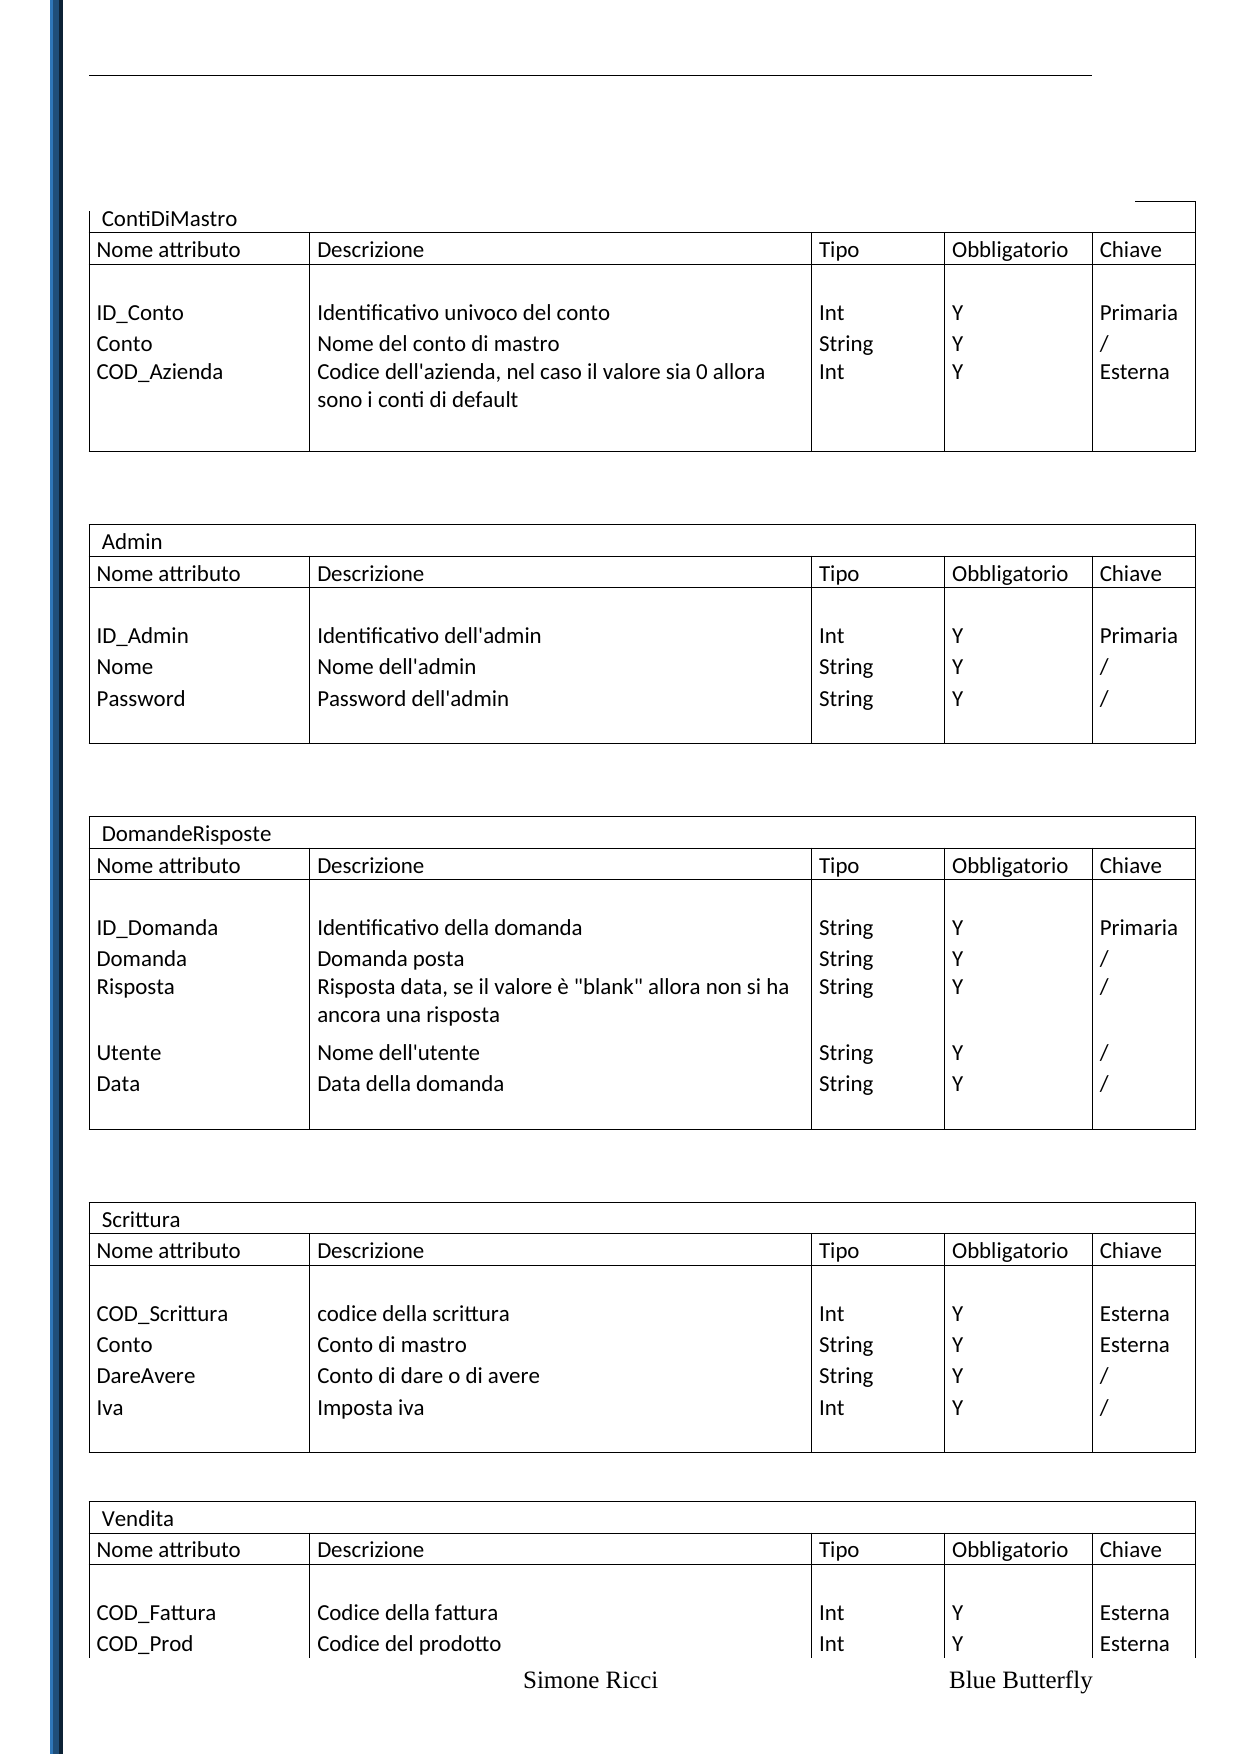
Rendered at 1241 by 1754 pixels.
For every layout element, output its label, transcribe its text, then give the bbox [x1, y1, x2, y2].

table_cell Int [812, 1390, 944, 1421]
table_cell String [812, 941, 944, 972]
table_cell [812, 588, 944, 618]
table_cell Y [945, 357, 1092, 451]
table_cell Nome del conto di mastro [310, 326, 811, 357]
table_cell Nome attributo [90, 557, 309, 587]
table_cell [1092, 75, 1196, 201]
table_cell Nome attributo [90, 233, 309, 263]
table_cell Y [945, 681, 1092, 712]
table_cell [90, 880, 309, 910]
table_cell Int [812, 1595, 944, 1626]
table_cell Int [812, 618, 944, 649]
table_cell [1092, 1453, 1196, 1501]
table_cell / [1093, 1358, 1195, 1389]
table_cell Descrizione [310, 849, 811, 879]
table_cell Esterna [1093, 1296, 1195, 1327]
table_cell Obbligatorio [945, 1234, 1092, 1264]
table_cell [945, 744, 1092, 816]
table_cell [945, 211, 1092, 232]
table_cell Identificativo univoco del conto [310, 295, 811, 326]
table_cell [90, 1266, 309, 1296]
table_cell [812, 712, 944, 743]
table_cell Tipo [812, 849, 944, 879]
table_cell Int [812, 295, 944, 326]
table_cell [1092, 1130, 1196, 1202]
table_cell [310, 1130, 812, 1202]
table_cell [945, 452, 1092, 524]
table_cell Admin [90, 525, 310, 556]
table_cell [945, 712, 1092, 743]
table_cell [310, 880, 811, 910]
table_cell [89, 1130, 310, 1202]
table_cell String [812, 1035, 944, 1066]
table_cell [89, 452, 310, 524]
table_cell [1093, 1098, 1195, 1129]
table_cell String [812, 1066, 944, 1097]
table_cell Chiave [1093, 1534, 1195, 1564]
table_cell [310, 1453, 812, 1501]
table_cell [945, 880, 1092, 910]
table_cell String [812, 326, 944, 357]
table_cell [945, 525, 1092, 556]
table_cell Nome dell'admin [310, 649, 811, 681]
table_cell [812, 1421, 944, 1452]
table_cell / [1093, 1035, 1195, 1066]
table_cell Descrizione [310, 1534, 811, 1564]
table_cell [310, 211, 812, 232]
table_cell [1092, 1203, 1195, 1233]
table_cell [310, 744, 812, 816]
table_cell Int [812, 357, 944, 451]
table_cell Tipo [812, 233, 944, 263]
table_cell Codice dell'azienda, nel caso il valore sia 0 allora sono i conti di default [310, 357, 811, 451]
table_cell [90, 265, 309, 295]
table_cell / [1093, 1066, 1195, 1097]
table_cell Tipo [812, 557, 944, 587]
table_cell Chiave [1093, 849, 1195, 879]
table_cell / [1093, 1390, 1195, 1421]
table_cell Utente [90, 1035, 309, 1066]
table_cell [945, 817, 1092, 847]
table_cell / [1093, 681, 1195, 712]
table_cell Chiave [1093, 233, 1195, 263]
table_cell [89, 1453, 310, 1501]
table_cell [1092, 744, 1196, 816]
table_cell [812, 76, 944, 185]
table_cell Int [812, 1626, 944, 1657]
table_cell [89, 76, 310, 185]
table_cell Identificativo dell'admin [310, 618, 811, 649]
table_cell Scrittura [90, 1203, 310, 1233]
table_cell Obbligatorio [945, 557, 1092, 587]
table_cell [310, 1266, 811, 1296]
table_cell [90, 1098, 309, 1129]
table_cell String [812, 973, 944, 1035]
table_cell [90, 588, 309, 618]
table_cell [310, 1502, 812, 1532]
table_cell DomandeRisposte [90, 817, 310, 847]
table_cell Data della domanda [310, 1066, 811, 1097]
table_cell Esterna [1093, 1626, 1195, 1657]
table_cell Obbligatorio [945, 233, 1092, 263]
table_cell ContiDiMastro [90, 211, 310, 232]
table_cell Esterna [1093, 1595, 1195, 1626]
table_cell Y [945, 1595, 1092, 1626]
table_cell Domanda [90, 941, 309, 972]
table_cell [89, 744, 310, 816]
table_cell [1092, 202, 1195, 232]
table_cell [310, 588, 811, 618]
table_cell Password dell'admin [310, 681, 811, 712]
table_cell COD_Fattura [90, 1595, 309, 1626]
table_cell Y [945, 1626, 1092, 1657]
table_cell [812, 880, 944, 910]
table_cell [1092, 525, 1195, 556]
table_cell [1093, 712, 1195, 743]
table_cell Nome attributo [90, 1534, 309, 1564]
table_cell Obbligatorio [945, 1534, 1092, 1564]
table_cell [90, 712, 309, 743]
table_cell String [812, 1327, 944, 1358]
table_cell Nome attributo [90, 1234, 309, 1264]
table_cell [945, 1203, 1092, 1233]
table_cell Iva [90, 1390, 309, 1421]
table_cell Tipo [812, 1534, 944, 1564]
table_cell [1093, 1421, 1195, 1452]
table_cell Domanda posta [310, 941, 811, 972]
table_cell [945, 265, 1092, 295]
table_cell Risposta [90, 973, 309, 1035]
table_cell String [812, 681, 944, 712]
table_cell [945, 1130, 1092, 1202]
table_cell ID_Admin [90, 618, 309, 649]
table_cell Tipo [812, 1234, 944, 1264]
table_cell Descrizione [310, 1234, 811, 1264]
table_cell [812, 1098, 944, 1129]
table_cell ID_Domanda [90, 910, 309, 941]
table_cell Y [945, 1035, 1092, 1066]
table_cell [310, 1421, 811, 1452]
table_cell Risposta data, se il valore è "blank" allora non si ha ancora una risposta [310, 973, 811, 1035]
table_cell COD_Scrittura [90, 1296, 309, 1327]
table_cell / [1093, 973, 1195, 1035]
table_cell [812, 1453, 944, 1501]
table_cell [945, 1502, 1092, 1532]
table_cell [90, 1565, 309, 1595]
table_cell [310, 265, 811, 295]
table_cell Codice della fattura [310, 1595, 811, 1626]
table_cell Y [945, 618, 1092, 649]
table_cell [310, 1203, 812, 1233]
table_cell [812, 211, 944, 232]
table_cell [1092, 817, 1195, 847]
table_cell Conto [90, 326, 309, 357]
table_cell / [1093, 326, 1195, 357]
table_cell codice della scrittura [310, 1296, 811, 1327]
table_cell [90, 1421, 309, 1452]
table_cell [310, 76, 812, 185]
table_cell Primaria [1093, 910, 1195, 941]
table_cell Identificativo della domanda [310, 910, 811, 941]
table_cell / [1093, 649, 1195, 681]
table_cell Chiave [1093, 1234, 1195, 1264]
table_cell Conto di mastro [310, 1327, 811, 1358]
table_cell Y [945, 1066, 1092, 1097]
table_cell [310, 712, 811, 743]
table_cell [945, 1421, 1092, 1452]
table_cell Y [945, 910, 1092, 941]
table_cell String [812, 910, 944, 941]
table_cell Y [945, 326, 1092, 357]
table_cell Obbligatorio [945, 849, 1092, 879]
table_cell [1093, 588, 1195, 618]
table_cell [812, 452, 944, 524]
table_cell String [812, 649, 944, 681]
table_cell [945, 1266, 1092, 1296]
table_cell [945, 76, 1092, 185]
table_cell Descrizione [310, 233, 811, 263]
table_cell Y [945, 649, 1092, 681]
table_cell [1093, 265, 1195, 295]
table_cell [1092, 1502, 1195, 1532]
table_cell [945, 1098, 1092, 1129]
table_cell [812, 1130, 944, 1202]
table_cell Primaria [1093, 618, 1195, 649]
table_cell [945, 1565, 1092, 1595]
table_cell [945, 1453, 1092, 1501]
table_cell Esterna [1093, 1327, 1195, 1358]
table_cell Nome [90, 649, 309, 681]
table_cell Chiave [1093, 557, 1195, 587]
table_cell Y [945, 1327, 1092, 1358]
table_cell [310, 525, 812, 556]
table_cell [812, 525, 944, 556]
table_cell DareAvere [90, 1358, 309, 1389]
table_cell Descrizione [310, 557, 811, 587]
table_cell Y [945, 1358, 1092, 1389]
table_cell [812, 1502, 944, 1532]
table_cell Password [90, 681, 309, 712]
table_cell [1093, 1565, 1195, 1595]
table_cell Vendita [90, 1502, 310, 1532]
table_cell Codice del prodotto [310, 1626, 811, 1657]
table_cell Y [945, 1390, 1092, 1421]
table_cell [310, 1098, 811, 1129]
table_cell String [812, 1358, 944, 1389]
table_cell / [1093, 941, 1195, 972]
table_cell COD_Azienda [90, 357, 309, 451]
table_cell [310, 817, 812, 847]
table_cell [310, 1565, 811, 1595]
table_cell [812, 817, 944, 847]
table_cell [812, 265, 944, 295]
table_cell Primaria [1093, 295, 1195, 326]
table_cell ID_Conto [90, 295, 309, 326]
table_cell [812, 1565, 944, 1595]
table_cell [812, 744, 944, 816]
table_cell Data [90, 1066, 309, 1097]
table_cell Y [945, 973, 1092, 1035]
table_cell [1093, 1266, 1195, 1296]
table_cell Conto di dare o di avere [310, 1358, 811, 1389]
table_cell Int [812, 1296, 944, 1327]
table_cell Y [945, 295, 1092, 326]
table_cell Nome dell'utente [310, 1035, 811, 1066]
table_cell Esterna [1093, 357, 1195, 451]
table_cell COD_Prod [90, 1626, 309, 1657]
table_cell Imposta iva [310, 1390, 811, 1421]
table_cell [812, 1266, 944, 1296]
table_cell Nome attributo [90, 849, 309, 879]
table_cell [812, 1203, 944, 1233]
table_cell [1093, 880, 1195, 910]
table_cell [1092, 452, 1196, 524]
table_cell [945, 588, 1092, 618]
table_cell [310, 452, 812, 524]
table_cell Y [945, 941, 1092, 972]
table_cell Y [945, 1296, 1092, 1327]
table_cell Conto [90, 1327, 309, 1358]
